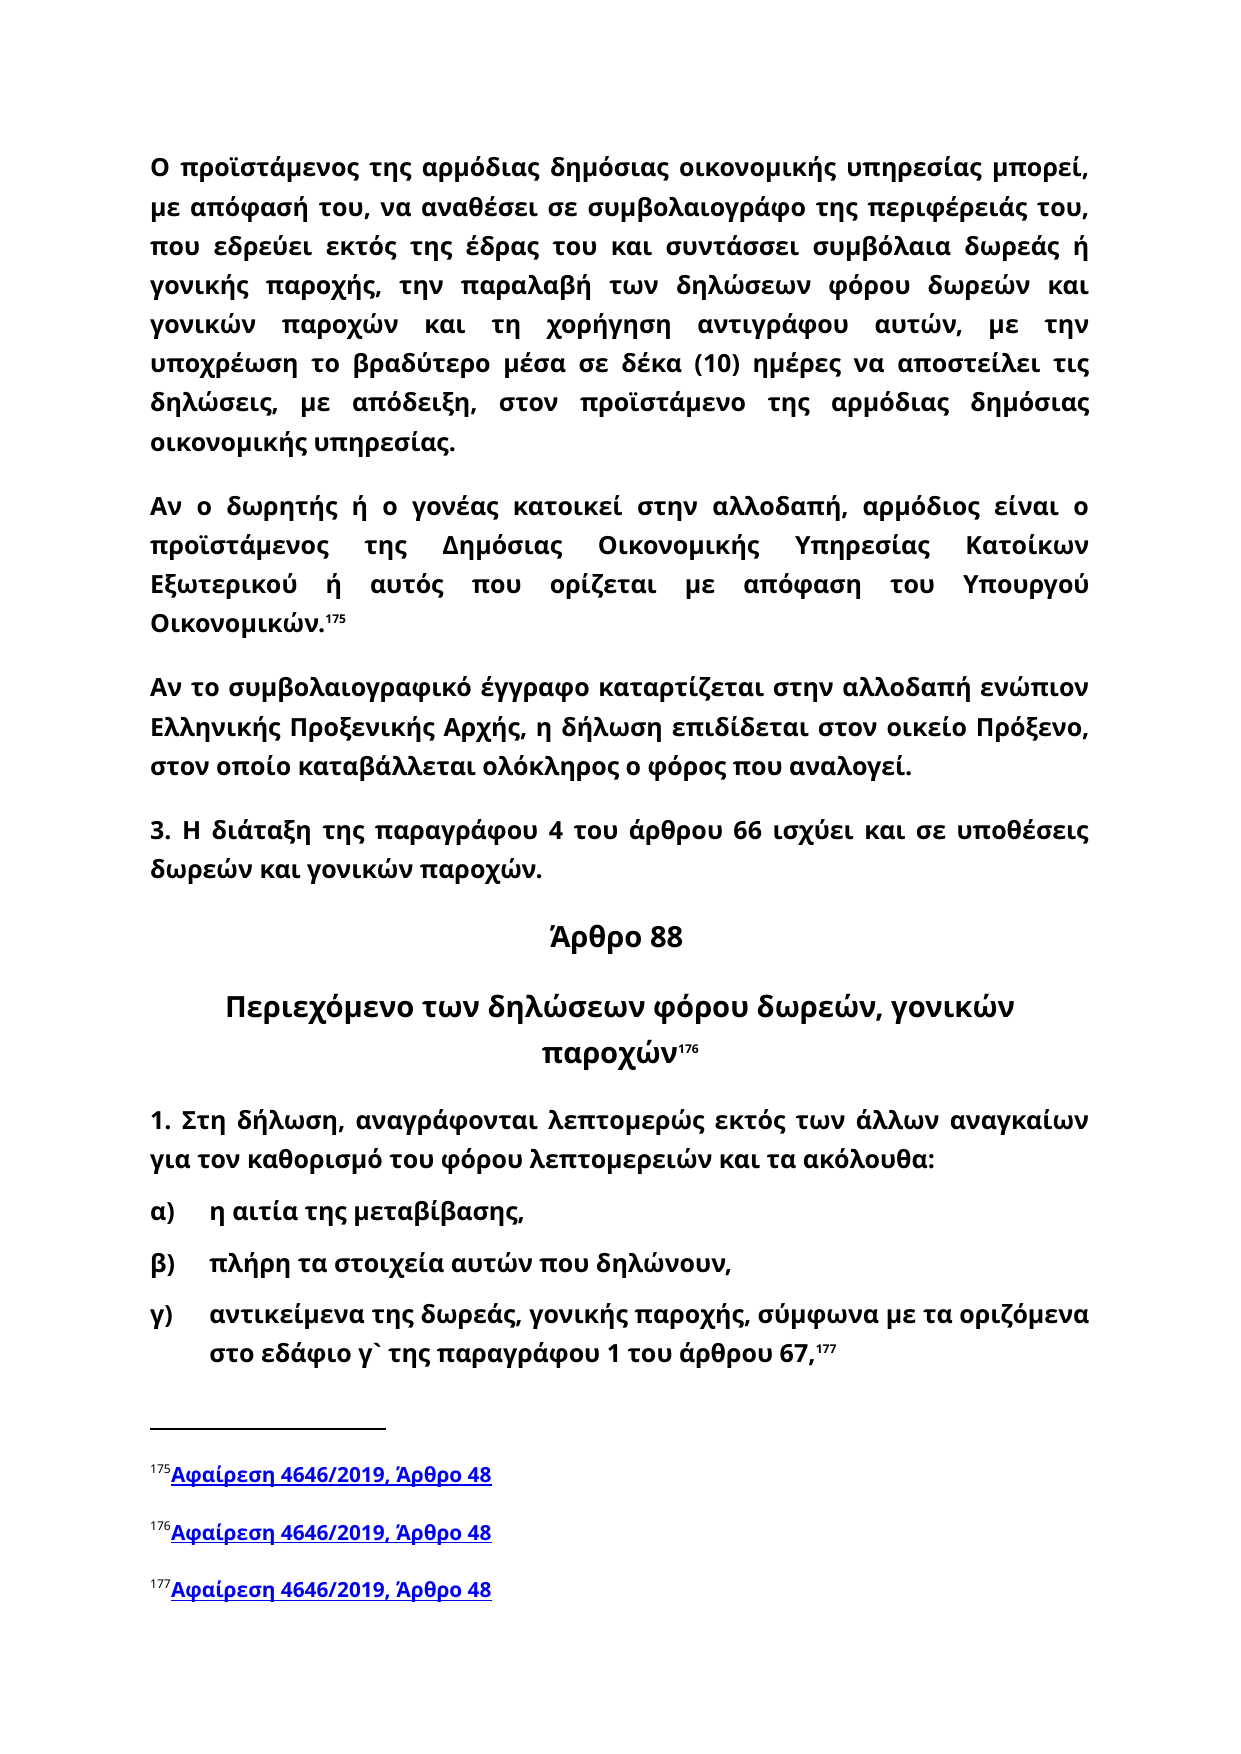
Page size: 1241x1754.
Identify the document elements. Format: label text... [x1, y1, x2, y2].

subtitle Περιεχόμενο των δηλώσεων φόρου δωρεών, γονικών παροχών [150, 986, 1090, 1072]
text 1. Στη δήλωση, αναγράφονται λεπτομερώς εκτός των άλλων αναγκαίων για τον καθορισμό του φόρου λεπτομερειών και τα ακόλουθα: [150, 1103, 1090, 1176]
list β) πλήρη τα στοιχεία αυτών που δηλώνουν, [150, 1245, 1090, 1279]
text 3. Η διάταξη της παραγράφου 4 του άρθρου 66 ισχύει και σε υποθέσεις δωρεών και γονικών παροχών. [150, 812, 1090, 886]
text Αν ο δωρητής ή ο γονέας κατοικεί στην αλλοδαπή, αρμόδιος είναι ο προϊστάμενος της Δημόσιας Οικονομικής Υπηρεσίας Κατοίκων Εξωτερικού ή αυτός που ορίζεται με απόφαση του Υπουργού Οικονομικών. [150, 488, 1090, 640]
text Ο προϊστάμενος της αρμόδιας δημόσιας οικονομικής υπηρεσίας μπορεί, με απόφασή του, να αναθέσει σε συμβολαιογράφο της περιφέρειάς του, που εδρεύει εκτός της έδρας του και συντάσσει συμβόλαια δωρεάς ή γονικής παροχής, την παραλαβή των δηλώσεων φόρου δωρεών και γονικών παροχών και τη χορήγηση αντιγράφου αυτών, με την υποχρέωση το βραδύτερο μέσα σε δέκα (10) ημέρες να αποστείλει τις δηλώσεις, με απόδειξη, στον προϊστάμενο της αρμόδιας δημόσιας οικονομικής υπηρεσίας. [150, 150, 1090, 458]
text Αφαίρεση 4646/2019, Άρθρο 48 [150, 1460, 1090, 1489]
list γ) αντικείμενα της δωρεάς, γονικής παροχής, σύμφωνα με τα οριζόμενα στο εδάφιο γ` της παραγράφου 1 του άρθρου 67, [150, 1297, 1090, 1370]
text Αν το συμβολαιογραφικό έγγραφο καταρτίζεται στην αλλοδαπή ενώπιον Ελληνικής Προξενικής Αρχής, η δήλωση επιδίδεται στον οικείο Πρόξενο, στον οποίο καταβάλλεται ολόκληρος ο φόρος που αναλογεί. [150, 670, 1090, 782]
text Αφαίρεση 4646/2019, Άρθρο 48 [150, 1576, 1090, 1604]
list α) η αιτία της μεταβίβασης, [150, 1193, 1090, 1228]
subtitle Άρθρο 88 [150, 916, 1090, 956]
text Αφαίρεση 4646/2019, Άρθρο 48 [150, 1518, 1090, 1546]
